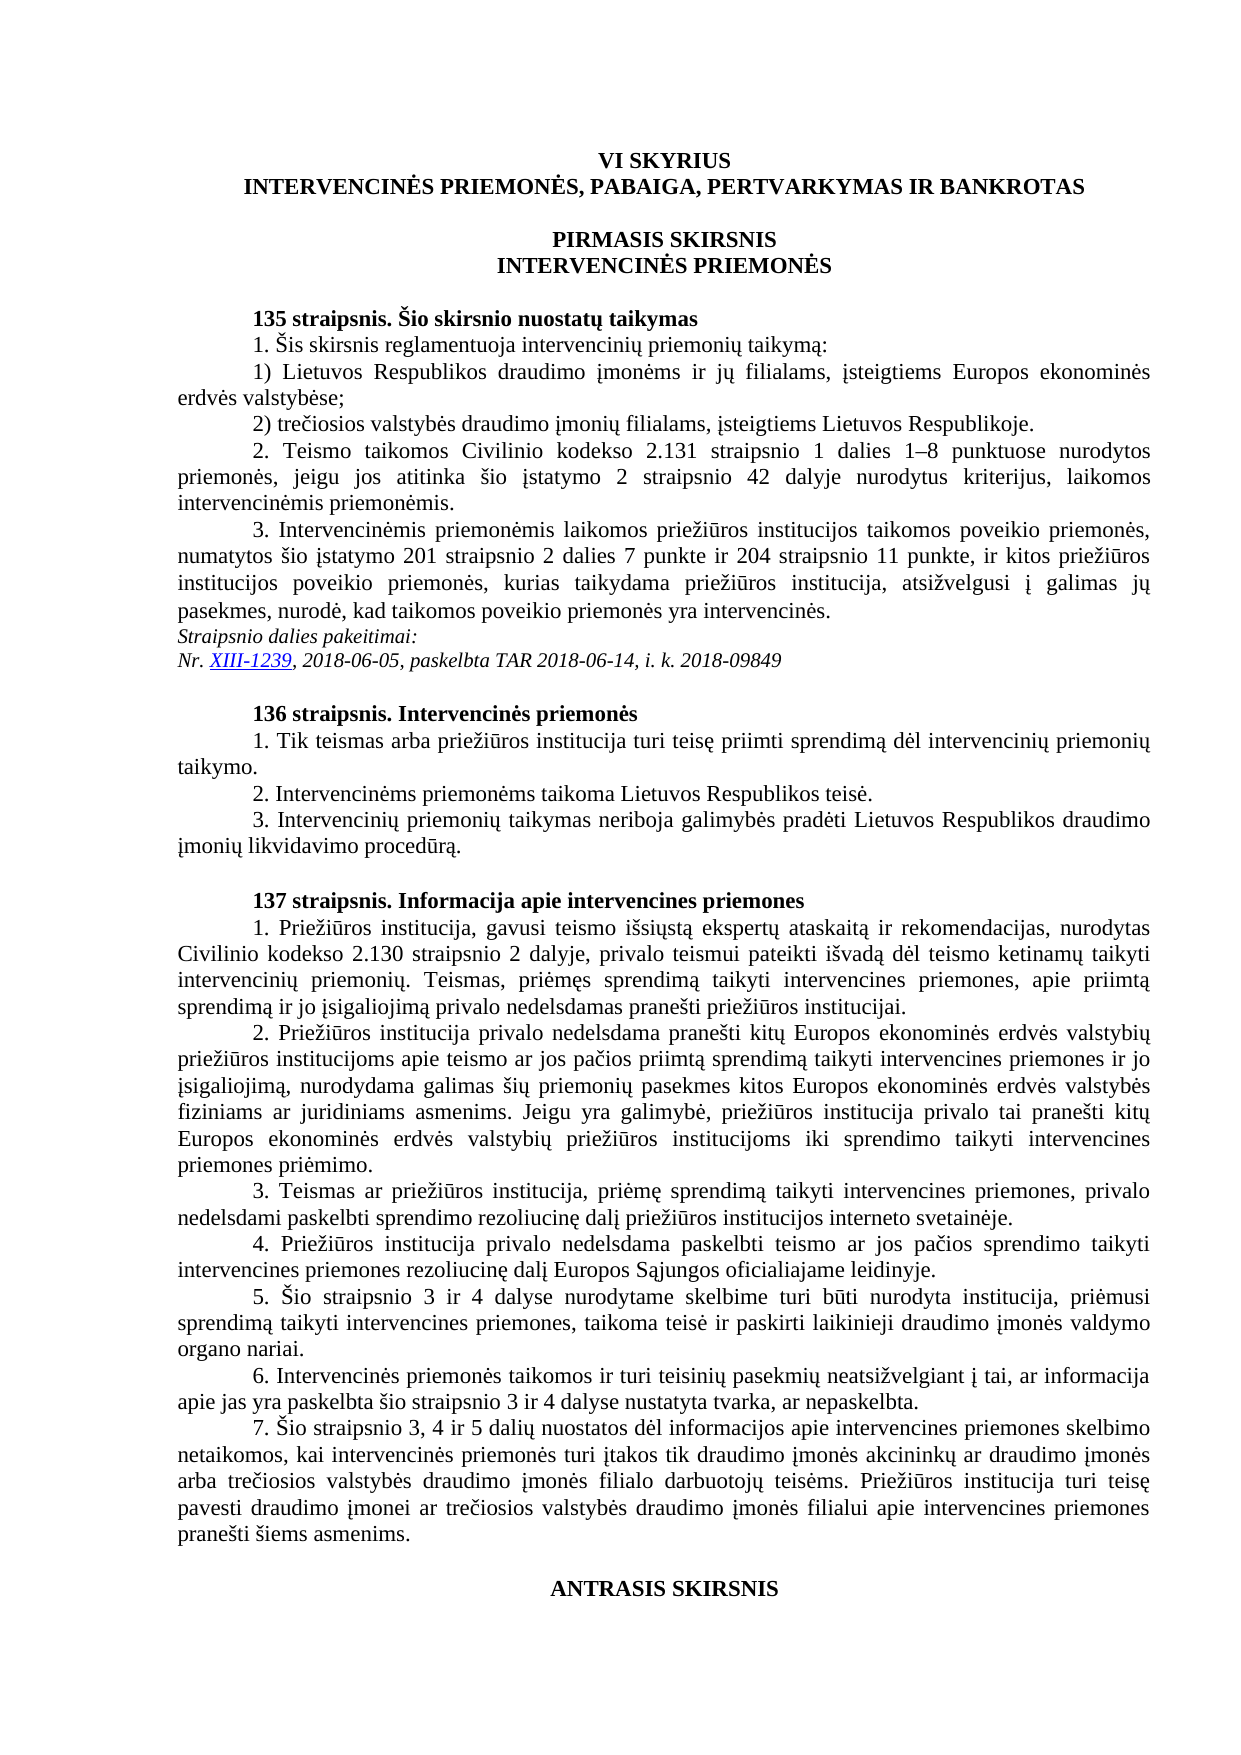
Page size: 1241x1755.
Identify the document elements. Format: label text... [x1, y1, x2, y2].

text PIRMASIS SKIRSNIS [177, 226, 1152, 252]
text 5. Šio straipsnio 3 ir 4 dalyse nurodytame skelbime turi būti nurodyta institucija, priėmusi sprendimą taikyti intervencines priemones, taikoma teisė ir paskirti laikinieji draudimo įmonės valdymo organo nariai. [177, 1283, 1152, 1362]
text Straipsnio dalies pakeitimai: [177, 624, 1152, 648]
text 2. Teismo taikomos Civilinio kodekso 2.131 straipsnio 1 dalies 1–8 punktuose nurodytos priemonės, jeigu jos atitinka šio įstatymo 2 straipsnio 42 dalyje nurodytus kriterijus, laikomos intervencinėmis priemonėmis. [177, 437, 1152, 516]
text 7. Šio straipsnio 3, 4 ir 5 dalių nuostatos dėl informacijos apie intervencines priemones skelbimo netaikomos, kai intervencinės priemonės turi įtakos tik draudimo įmonės akcininkų ar draudimo įmonės arba trečiosios valstybės draudimo įmonės filialo darbuotojų teisėms. Priežiūros institucija turi teisę pavesti draudimo įmonei ar trečiosios valstybės draudimo įmonės filialui apie intervencines priemones pranešti šiems asmenims. [177, 1414, 1152, 1546]
text Nr. XIII-1239, 2018-06-05, paskelbta TAR 2018-06-14, i. k. 2018-09849 [177, 648, 1152, 672]
text 2. Priežiūros institucija privalo nedelsdama pranešti kitų Europos ekonominės erdvės valstybių priežiūros institucijoms apie teismo ar jos pačios priimtą sprendimą taikyti intervencines priemones ir jo įsigaliojimą, nurodydama galimas šių priemonių pasekmes kitos Europos ekonominės erdvės valstybės fiziniams ar juridiniams asmenims. Jeigu yra galimybė, priežiūros institucija privalo tai pranešti kitų Europos ekonominės erdvės valstybių priežiūros institucijoms iki sprendimo taikyti intervencines priemones priėmimo. [177, 1019, 1152, 1177]
text vI SKYRIUS [177, 147, 1152, 173]
text 137 straipsnis. Informacija apie intervencines priemones [177, 887, 1152, 914]
text 3. Intervencinių priemonių taikymas neriboja galimybės pradėti Lietuvos Respublikos draudimo įmonių likvidavimo procedūrą. [177, 806, 1152, 859]
text INTERVENCINĖS PRIEMONĖS, PABAIGA, PERTVARKYMAS IR BANKROTAS [177, 173, 1152, 199]
text 2. Intervencinėms priemonėms taikoma Lietuvos Respublikos teisė. [177, 779, 1152, 806]
text 1) Lietuvos Respublikos draudimo įmonėms ir jų filialams, įsteigtiems Europos ekonominės erdvės valstybėse; [177, 358, 1152, 410]
text 6. Intervencinės priemonės taikomos ir turi teisinių pasekmių neatsižvelgiant į tai, ar informacija apie jas yra paskelbta šio straipsnio 3 ir 4 dalyse nustatyta tvarka, ar nepaskelbta. [177, 1362, 1152, 1414]
text INTERVENCINĖS PRIEMONĖS [177, 252, 1152, 279]
text 1. Šis skirsnis reglamentuoja intervencinių priemonių taikymą: [177, 331, 1152, 358]
text 3. Teismas ar priežiūros institucija, priėmę sprendimą taikyti intervencines priemones, privalo nedelsdami paskelbti sprendimo rezoliucinę dalį priežiūros institucijos interneto svetainėje. [177, 1177, 1152, 1230]
text 2) trečiosios valstybės draudimo įmonių filialams, įsteigtiems Lietuvos Respublikoje. [177, 410, 1152, 437]
text 136 straipsnis. Intervencinės priemonės [177, 701, 1152, 727]
text 3. Intervencinėmis priemonėmis laikomos priežiūros institucijos taikomos poveikio priemonės, numatytos šio įstatymo 201 straipsnio 2 dalies 7 punkte ir 204 straipsnio 11 punkte, ir kitos priežiūros institucijos poveikio priemonės, kurias taikydama priežiūros institucija, atsižvelgusi į galimas jų pasekmes, nurodė, kad taikomos poveikio priemonės yra intervencinės. [177, 516, 1152, 624]
text antrasis SKIRSNIS [177, 1575, 1152, 1601]
text 135 straipsnis. Šio skirsnio nuostatų taikymas [177, 305, 1152, 331]
text 1. Tik teismas arba priežiūros institucija turi teisę priimti sprendimą dėl intervencinių priemonių taikymo. [177, 727, 1152, 779]
text 1. Priežiūros institucija, gavusi teismo išsiųstą ekspertų ataskaitą ir rekomendacijas, nurodytas Civilinio kodekso 2.130 straipsnio 2 dalyje, privalo teismui pateikti išvadą dėl teismo ketinamų taikyti intervencinių priemonių. Teismas, priėmęs sprendimą taikyti intervencines priemones, apie priimtą sprendimą ir jo įsigaliojimą privalo nedelsdamas pranešti priežiūros institucijai. [177, 914, 1152, 1019]
text 4. Priežiūros institucija privalo nedelsdama paskelbti teismo ar jos pačios sprendimo taikyti intervencines priemones rezoliucinę dalį Europos Sąjungos oficialiajame leidinyje. [177, 1230, 1152, 1283]
